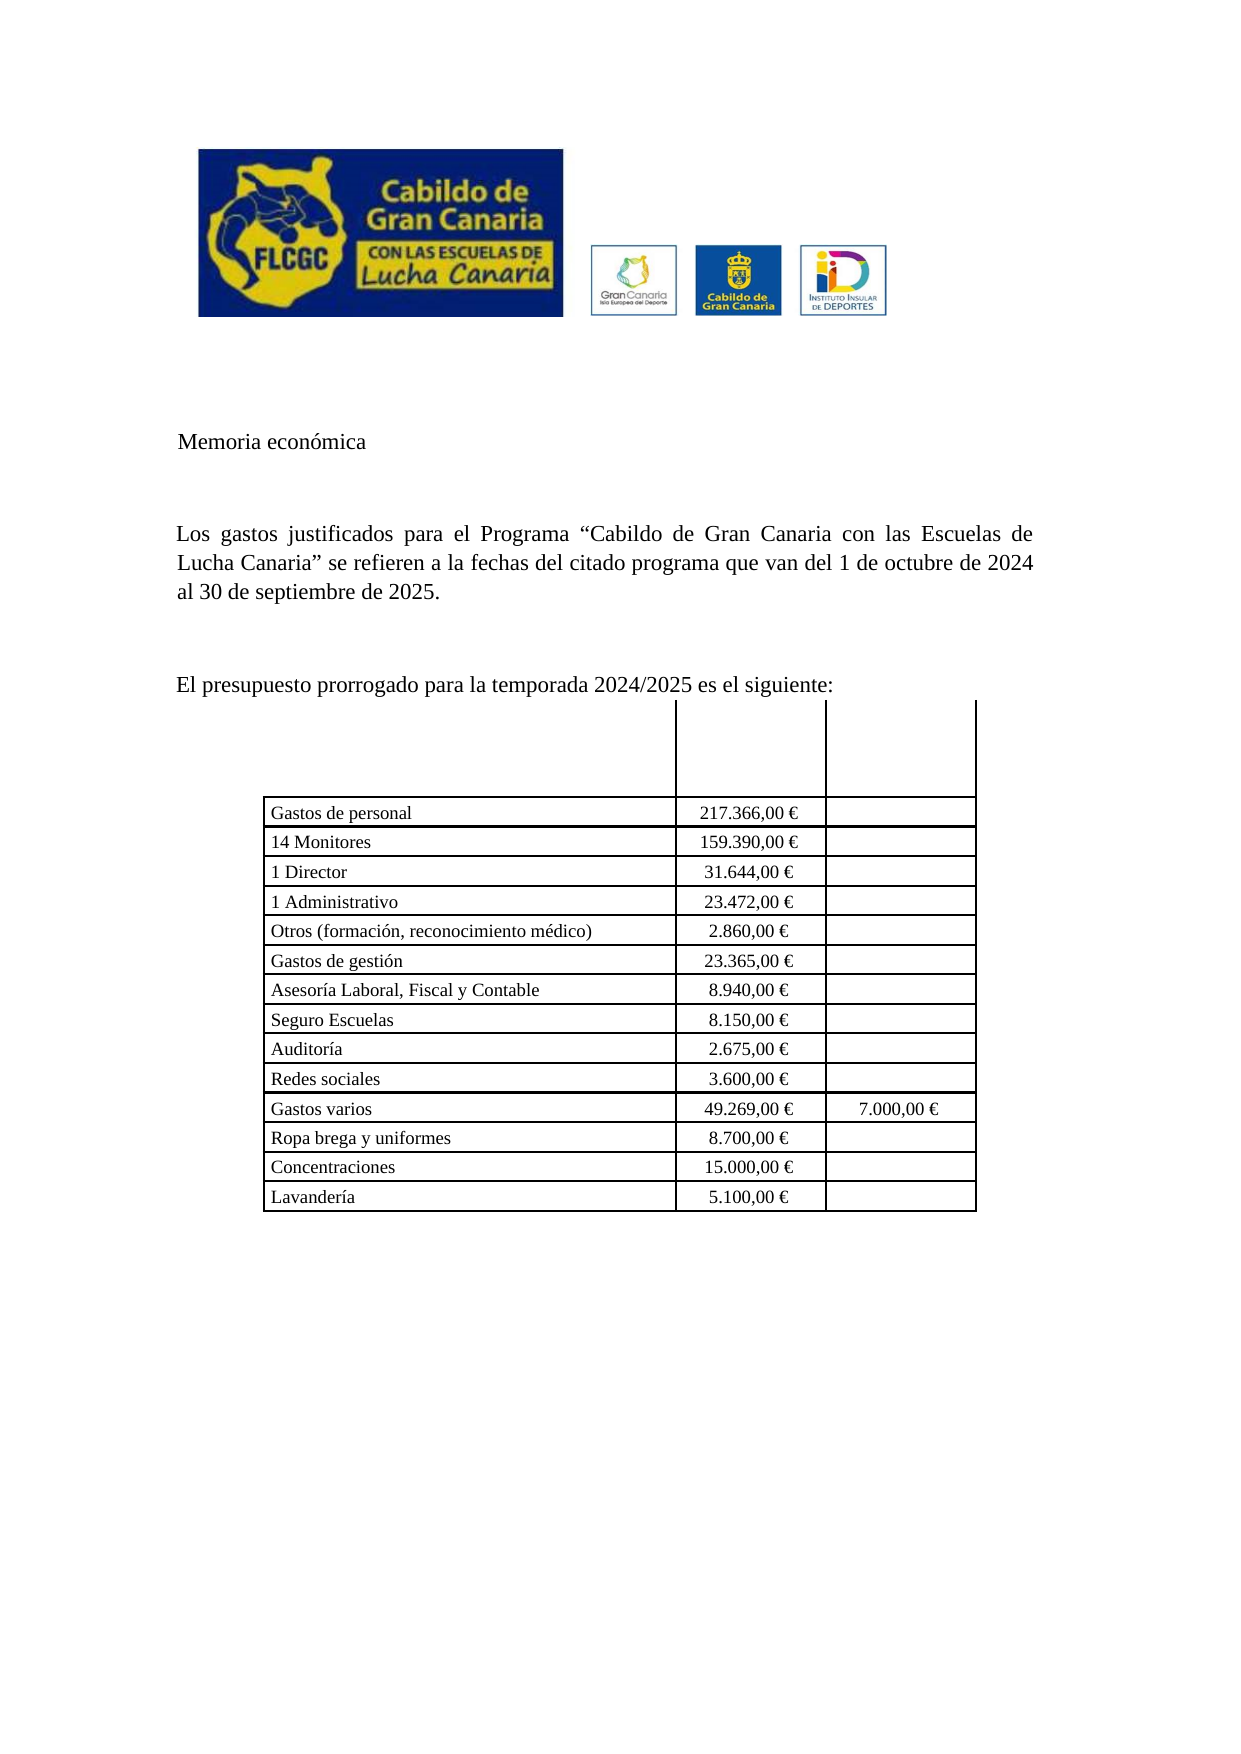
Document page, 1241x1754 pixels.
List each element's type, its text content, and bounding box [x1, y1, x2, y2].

table_cell Asesoría Laboral, Fiscal y Contable [265, 975, 675, 1003]
table_cell Gastos varios [265, 1094, 675, 1121]
table_cell Ropa brega y uniformes [265, 1123, 675, 1151]
table_cell [827, 1064, 975, 1091]
table_cell 217.366,00 € [677, 798, 825, 825]
table_cell [827, 916, 975, 944]
text Los gastos justificados para el Programa “Cabildo de Gran Canaria con las Escuelas de Lucha Canaria” se refieren a la fechas del citado programa que van del 1 de octubre de 2024 al 30 de septiembre de 2025. [176, 520, 1034, 604]
table_cell 1 Administrativo [265, 887, 675, 914]
table_cell 5.100,00 € [677, 1182, 825, 1209]
table_cell [827, 887, 975, 914]
table_cell 8.150,00 € [677, 1005, 825, 1032]
table_cell 23.472,00 € [677, 887, 825, 914]
table_cell Lavandería [265, 1182, 675, 1209]
table_cell [827, 1182, 975, 1209]
table_cell Otros (formación, reconocimiento médico) [265, 916, 675, 944]
table_cell Seguro Escuelas [265, 1005, 675, 1032]
table_cell Redes sociales [265, 1064, 675, 1091]
table_cell 8.700,00 € [677, 1123, 825, 1151]
table_cell 3.600,00 € [677, 1064, 825, 1091]
table_cell [827, 975, 975, 1003]
table_cell 14 Monitores [265, 828, 675, 855]
table_header [264, 700, 675, 796]
table_cell Concentraciones [265, 1153, 675, 1180]
table_cell [827, 828, 975, 855]
text Memoria económica [177, 428, 1156, 454]
table_cell Gastos de gestión [265, 946, 675, 973]
table_header Presupuestado IID (A) [677, 700, 825, 796]
table_cell 2.860,00 € [677, 916, 825, 944]
table_cell 8.940,00 € [677, 975, 825, 1003]
table_cell 159.390,00 € [677, 828, 825, 855]
table_cell [827, 1153, 975, 1180]
table_cell 49.269,00 € [677, 1094, 825, 1121]
table_cell 7.000,00 € [827, 1094, 975, 1121]
table_cell [827, 857, 975, 884]
table_cell Gastos de personal [265, 798, 675, 825]
table_cell 1 Director [265, 857, 675, 884]
table_cell [827, 1005, 975, 1032]
table_cell Auditoría [265, 1034, 675, 1062]
table_cell 15.000,00 € [677, 1153, 825, 1180]
table_cell 23.365,00 € [677, 946, 825, 973]
table_cell [827, 1034, 975, 1062]
table_cell [827, 1123, 975, 1151]
table_cell 2.675,00 € [677, 1034, 825, 1062]
table_cell [827, 946, 975, 973]
table_cell 31.644,00 € [677, 857, 825, 884]
table_header Presupuestado Aportación FILCGC [827, 700, 975, 796]
table_cell [827, 798, 975, 825]
text El presupuesto prorrogado para la temporada 2024/2025 es el siguiente: [176, 671, 1065, 697]
